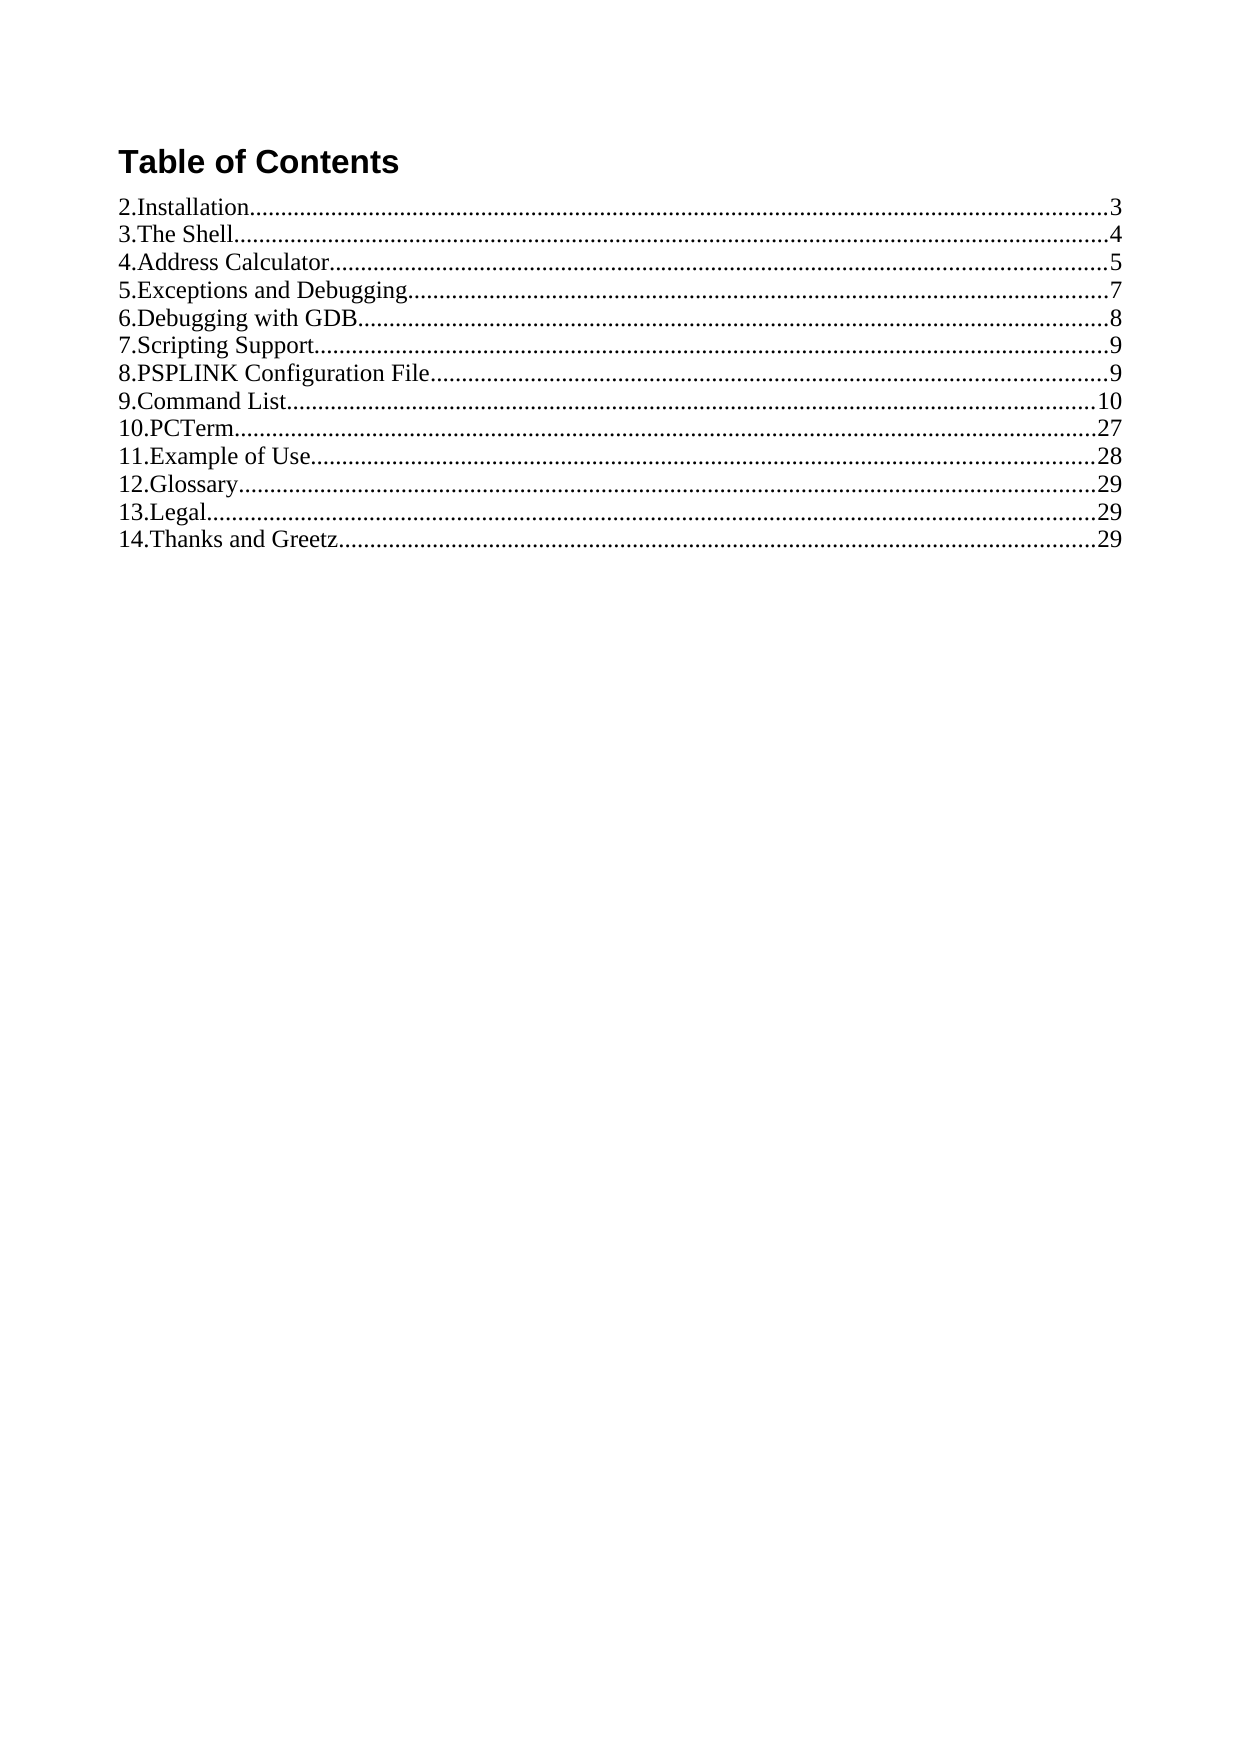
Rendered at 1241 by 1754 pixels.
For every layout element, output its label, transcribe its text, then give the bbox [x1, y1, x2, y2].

text 10.PCTerm 27 [118, 414, 1122, 442]
text 2.Installation 3 [118, 193, 1122, 221]
subtitle Table of Contents [118, 143, 1122, 180]
text 3.The Shell 4 [118, 221, 1122, 248]
text 9.Command List 10 [118, 387, 1122, 414]
text 14.Thanks and Greetz 29 [118, 525, 1122, 553]
text 7.Scripting Support 9 [118, 331, 1122, 359]
text 11.Example of Use 28 [118, 442, 1122, 470]
text 4.Address Calculator 5 [118, 248, 1122, 276]
text 12.Glossary 29 [118, 470, 1122, 498]
text 13.Legal 29 [118, 498, 1122, 525]
text 8.PSPLINK Configuration File 9 [118, 359, 1122, 387]
text 5.Exceptions and Debugging 7 [118, 276, 1122, 304]
text 6.Debugging with GDB 8 [118, 304, 1122, 331]
